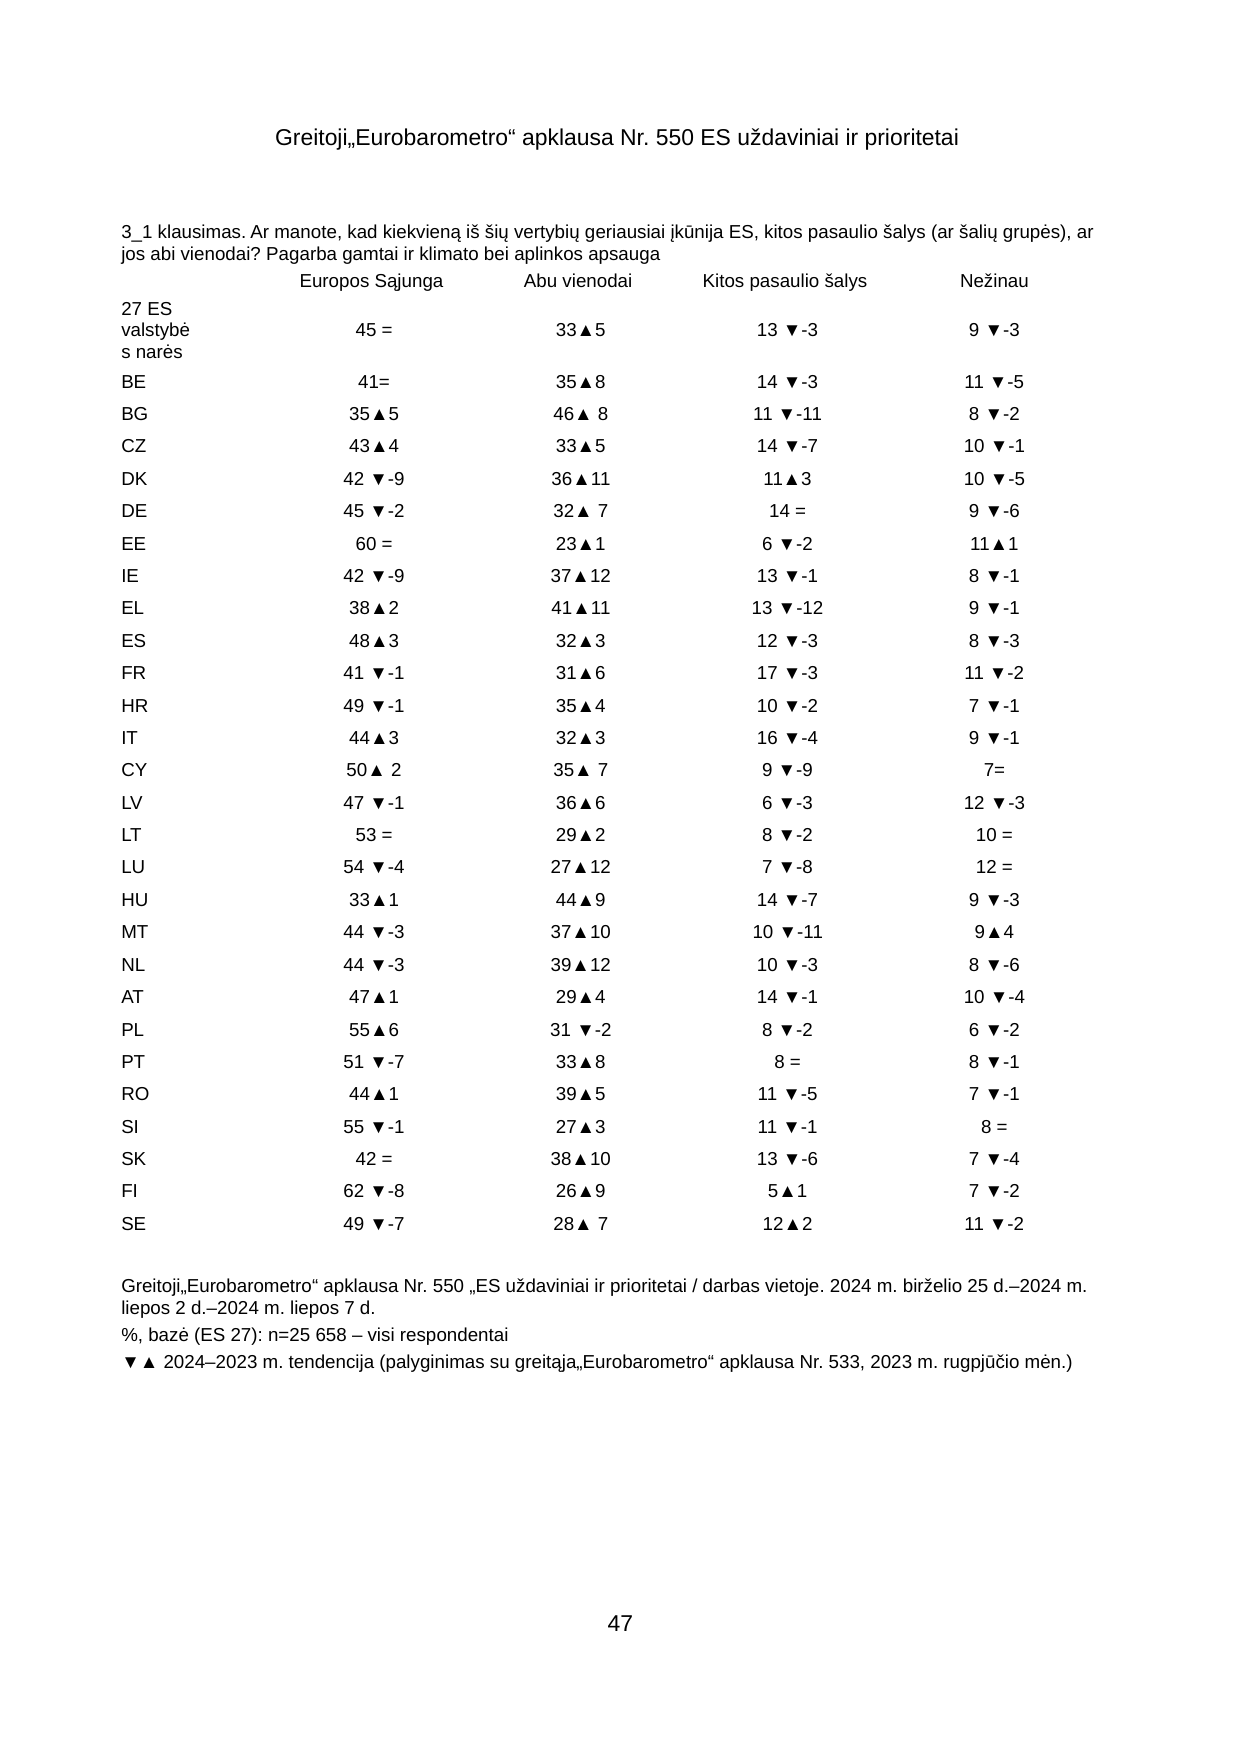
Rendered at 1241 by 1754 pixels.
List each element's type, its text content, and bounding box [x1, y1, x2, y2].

table_cell [891, 1240, 1097, 1272]
table_cell [194, 1110, 270, 1142]
table_cell Kitos pasaulio šalys [684, 267, 891, 294]
table_cell 27▲12 [477, 851, 684, 883]
table_cell 60 = [270, 527, 477, 559]
table_cell 44 ▼-3 [270, 916, 477, 948]
table_cell 42 ▼-9 [270, 462, 477, 494]
table_cell 8 ▼-3 [891, 624, 1097, 657]
table_cell [194, 948, 270, 981]
table_cell 9 ▼-9 [684, 754, 891, 786]
table_cell 49 ▼-1 [270, 689, 477, 721]
table_cell 41 ▼-1 [270, 657, 477, 689]
table_cell 39▲5 [477, 1078, 684, 1110]
table_cell [194, 1240, 270, 1272]
table_cell [194, 1207, 270, 1240]
table_cell 9 ▼-3 [891, 295, 1097, 365]
table_cell LV [118, 786, 194, 818]
table_cell NL [118, 948, 194, 981]
table_cell 37▲12 [477, 559, 684, 592]
table_cell HR [118, 689, 194, 721]
table_cell FR [118, 657, 194, 689]
table_cell PL [118, 1013, 194, 1045]
table_cell 6 ▼-3 [684, 786, 891, 818]
table_cell DE [118, 495, 194, 527]
table_cell 7= [891, 754, 1097, 786]
table_cell Greitoji„Eurobarometro“ apklausa Nr. 550 „ES uždaviniai ir prioritetai / darbas vietoje. 2024 m. birželio 25 d.–2024 m. liepos 2 d.–2024 m. liepos 7 d. [118, 1272, 1097, 1321]
table_cell 10 ▼-2 [684, 689, 891, 721]
table_cell 14 = [684, 495, 891, 527]
table_cell 39▲12 [477, 948, 684, 981]
table_cell 33▲8 [477, 1045, 684, 1078]
table_cell 8 = [684, 1045, 891, 1078]
table_cell [118, 1240, 194, 1272]
table_cell %, bazė (ES 27): n=25 658 – visi respondentai [118, 1321, 1097, 1348]
table_cell 45 = [270, 295, 477, 365]
table_cell [194, 689, 270, 721]
table_cell 14 ▼-7 [684, 883, 891, 916]
table_cell [194, 365, 270, 397]
table_cell 48▲3 [270, 624, 477, 657]
table_cell [194, 916, 270, 948]
table_cell 29▲4 [477, 981, 684, 1013]
table_cell 11 ▼-1 [684, 1110, 891, 1142]
table_cell 55▲6 [270, 1013, 477, 1045]
table_cell 35▲4 [477, 689, 684, 721]
table_cell 44▲9 [477, 883, 684, 916]
table_cell [194, 398, 270, 430]
table_cell Nežinau [891, 267, 1097, 294]
table_cell IT [118, 721, 194, 754]
table_cell BE [118, 365, 194, 397]
table_cell 8 ▼-6 [891, 948, 1097, 981]
table_cell 7 ▼-2 [891, 1175, 1097, 1207]
table_header 3_1 klausimas. Ar manote, kad kiekvieną iš šių vertybių geriausiai įkūnija ES, kitos pasaulio šalys (ar šalių grupės), ar jos abi vienodai? Pagarba gamtai ir klimato bei aplinkos apsauga [118, 218, 1097, 267]
table_cell 11 ▼-11 [684, 398, 891, 430]
table_cell 11 ▼-5 [684, 1078, 891, 1110]
table_cell Abu vienodai [477, 267, 684, 294]
table_cell 38▲10 [477, 1143, 684, 1175]
table_cell 36▲6 [477, 786, 684, 818]
table_cell 42 ▼-9 [270, 559, 477, 592]
table_cell [194, 527, 270, 559]
table_cell [194, 786, 270, 818]
table_cell 10 ▼-11 [684, 916, 891, 948]
table_cell 11 ▼-2 [891, 657, 1097, 689]
table_cell 41= [270, 365, 477, 397]
table_cell [194, 1045, 270, 1078]
table_cell 13 ▼-6 [684, 1143, 891, 1175]
table_cell 6 ▼-2 [684, 527, 891, 559]
table_cell 54 ▼-4 [270, 851, 477, 883]
table_cell 55 ▼-1 [270, 1110, 477, 1142]
table_cell 27 ES valstybės narės [118, 295, 194, 365]
table_cell EE [118, 527, 194, 559]
table_cell 23▲1 [477, 527, 684, 559]
table_cell 11 ▼-5 [891, 365, 1097, 397]
table_cell SE [118, 1207, 194, 1240]
table_cell LU [118, 851, 194, 883]
table_cell 47 ▼-1 [270, 786, 477, 818]
table_cell 29▲2 [477, 819, 684, 851]
table_cell AT [118, 981, 194, 1013]
table_cell [194, 1013, 270, 1045]
table_cell 11▲3 [684, 462, 891, 494]
table_cell 7 ▼-1 [891, 689, 1097, 721]
table_cell 10 ▼-3 [684, 948, 891, 981]
table_cell SI [118, 1110, 194, 1142]
table_cell 14 ▼-1 [684, 981, 891, 1013]
table_cell ES [118, 624, 194, 657]
table_cell 28▲ 7 [477, 1207, 684, 1240]
table_cell [194, 819, 270, 851]
table_cell [194, 624, 270, 657]
table_cell SK [118, 1143, 194, 1175]
table_cell [194, 1175, 270, 1207]
table_cell 7 ▼-8 [684, 851, 891, 883]
table_cell LT [118, 819, 194, 851]
table_cell 5▲1 [684, 1175, 891, 1207]
table_cell 44▲1 [270, 1078, 477, 1110]
table_cell 36▲11 [477, 462, 684, 494]
table_cell 26▲9 [477, 1175, 684, 1207]
table_cell 62 ▼-8 [270, 1175, 477, 1207]
table_cell 12▲2 [684, 1207, 891, 1240]
table_cell [118, 267, 194, 294]
table_cell 14 ▼-7 [684, 430, 891, 462]
table_cell 44▲3 [270, 721, 477, 754]
table_cell [194, 1143, 270, 1175]
table_cell 8 ▼-2 [891, 398, 1097, 430]
table_cell 47▲1 [270, 981, 477, 1013]
table_cell 35▲8 [477, 365, 684, 397]
table_cell 8 ▼-1 [891, 559, 1097, 592]
table_cell [194, 559, 270, 592]
table_cell [194, 495, 270, 527]
table_cell 32▲3 [477, 624, 684, 657]
table_cell [194, 754, 270, 786]
table_cell 10 = [891, 819, 1097, 851]
table_cell 37▲10 [477, 916, 684, 948]
table_cell 8 = [891, 1110, 1097, 1142]
table_cell 13 ▼-12 [684, 592, 891, 624]
table_cell 33▲1 [270, 883, 477, 916]
table_cell 16 ▼-4 [684, 721, 891, 754]
table_cell 32▲3 [477, 721, 684, 754]
table_cell [194, 430, 270, 462]
table_cell CY [118, 754, 194, 786]
table_cell [194, 592, 270, 624]
table_cell 8 ▼-2 [684, 819, 891, 851]
table_cell IE [118, 559, 194, 592]
table_cell 9 ▼-1 [891, 592, 1097, 624]
table_cell HU [118, 883, 194, 916]
table_cell 43▲4 [270, 430, 477, 462]
table_cell CZ [118, 430, 194, 462]
table_cell 17 ▼-3 [684, 657, 891, 689]
table_cell 7 ▼-1 [891, 1078, 1097, 1110]
table_cell 12 ▼-3 [891, 786, 1097, 818]
table_cell 8 ▼-1 [891, 1045, 1097, 1078]
table_cell 41▲11 [477, 592, 684, 624]
table_cell [194, 981, 270, 1013]
table_cell 7 ▼-4 [891, 1143, 1097, 1175]
table_cell [194, 657, 270, 689]
table_cell MT [118, 916, 194, 948]
table_cell 35▲5 [270, 398, 477, 430]
table_cell 11▲1 [891, 527, 1097, 559]
table_cell [194, 883, 270, 916]
table_cell 9 ▼-1 [891, 721, 1097, 754]
table_cell 50▲ 2 [270, 754, 477, 786]
table_cell 10 ▼-4 [891, 981, 1097, 1013]
table_cell 12 ▼-3 [684, 624, 891, 657]
table_cell 35▲ 7 [477, 754, 684, 786]
table_cell 49 ▼-7 [270, 1207, 477, 1240]
table_cell [194, 295, 270, 365]
table_cell 51 ▼-7 [270, 1045, 477, 1078]
table_cell [477, 1240, 684, 1272]
table_cell 46▲ 8 [477, 398, 684, 430]
table_cell 10 ▼-5 [891, 462, 1097, 494]
table_cell 31 ▼-2 [477, 1013, 684, 1045]
table_cell DK [118, 462, 194, 494]
table_cell [194, 267, 270, 294]
table_cell ▼▲ 2024–2023 m. tendencija (palyginimas su greitąja„Eurobarometro“ apklausa Nr. 533, 2023 m. rugpjūčio mėn.) [118, 1349, 1097, 1376]
table_cell 38▲2 [270, 592, 477, 624]
table_cell RO [118, 1078, 194, 1110]
table_cell Europos Sąjunga [270, 267, 477, 294]
table_cell 9 ▼-3 [891, 883, 1097, 916]
table_cell 27▲3 [477, 1110, 684, 1142]
table_cell 45 ▼-2 [270, 495, 477, 527]
table_cell 44 ▼-3 [270, 948, 477, 981]
table_cell 14 ▼-3 [684, 365, 891, 397]
table_cell 53 = [270, 819, 477, 851]
table_cell [194, 1078, 270, 1110]
table_cell 33▲5 [477, 430, 684, 462]
table_cell 32▲ 7 [477, 495, 684, 527]
table_cell 31▲6 [477, 657, 684, 689]
table_cell PT [118, 1045, 194, 1078]
table_cell 13 ▼-3 [684, 295, 891, 365]
table_cell 33▲5 [477, 295, 684, 365]
table_cell 42 = [270, 1143, 477, 1175]
table_cell EL [118, 592, 194, 624]
table_cell 10 ▼-1 [891, 430, 1097, 462]
table_cell [194, 462, 270, 494]
table_cell 9▲4 [891, 916, 1097, 948]
table_cell [684, 1240, 891, 1272]
table_cell [194, 851, 270, 883]
table_cell 8 ▼-2 [684, 1013, 891, 1045]
table_cell FI [118, 1175, 194, 1207]
table_cell 6 ▼-2 [891, 1013, 1097, 1045]
table_cell 9 ▼-6 [891, 495, 1097, 527]
table_cell 12 = [891, 851, 1097, 883]
table_cell [270, 1240, 477, 1272]
table_cell BG [118, 398, 194, 430]
table_cell 11 ▼-2 [891, 1207, 1097, 1240]
table_cell [194, 721, 270, 754]
table_cell 13 ▼-1 [684, 559, 891, 592]
